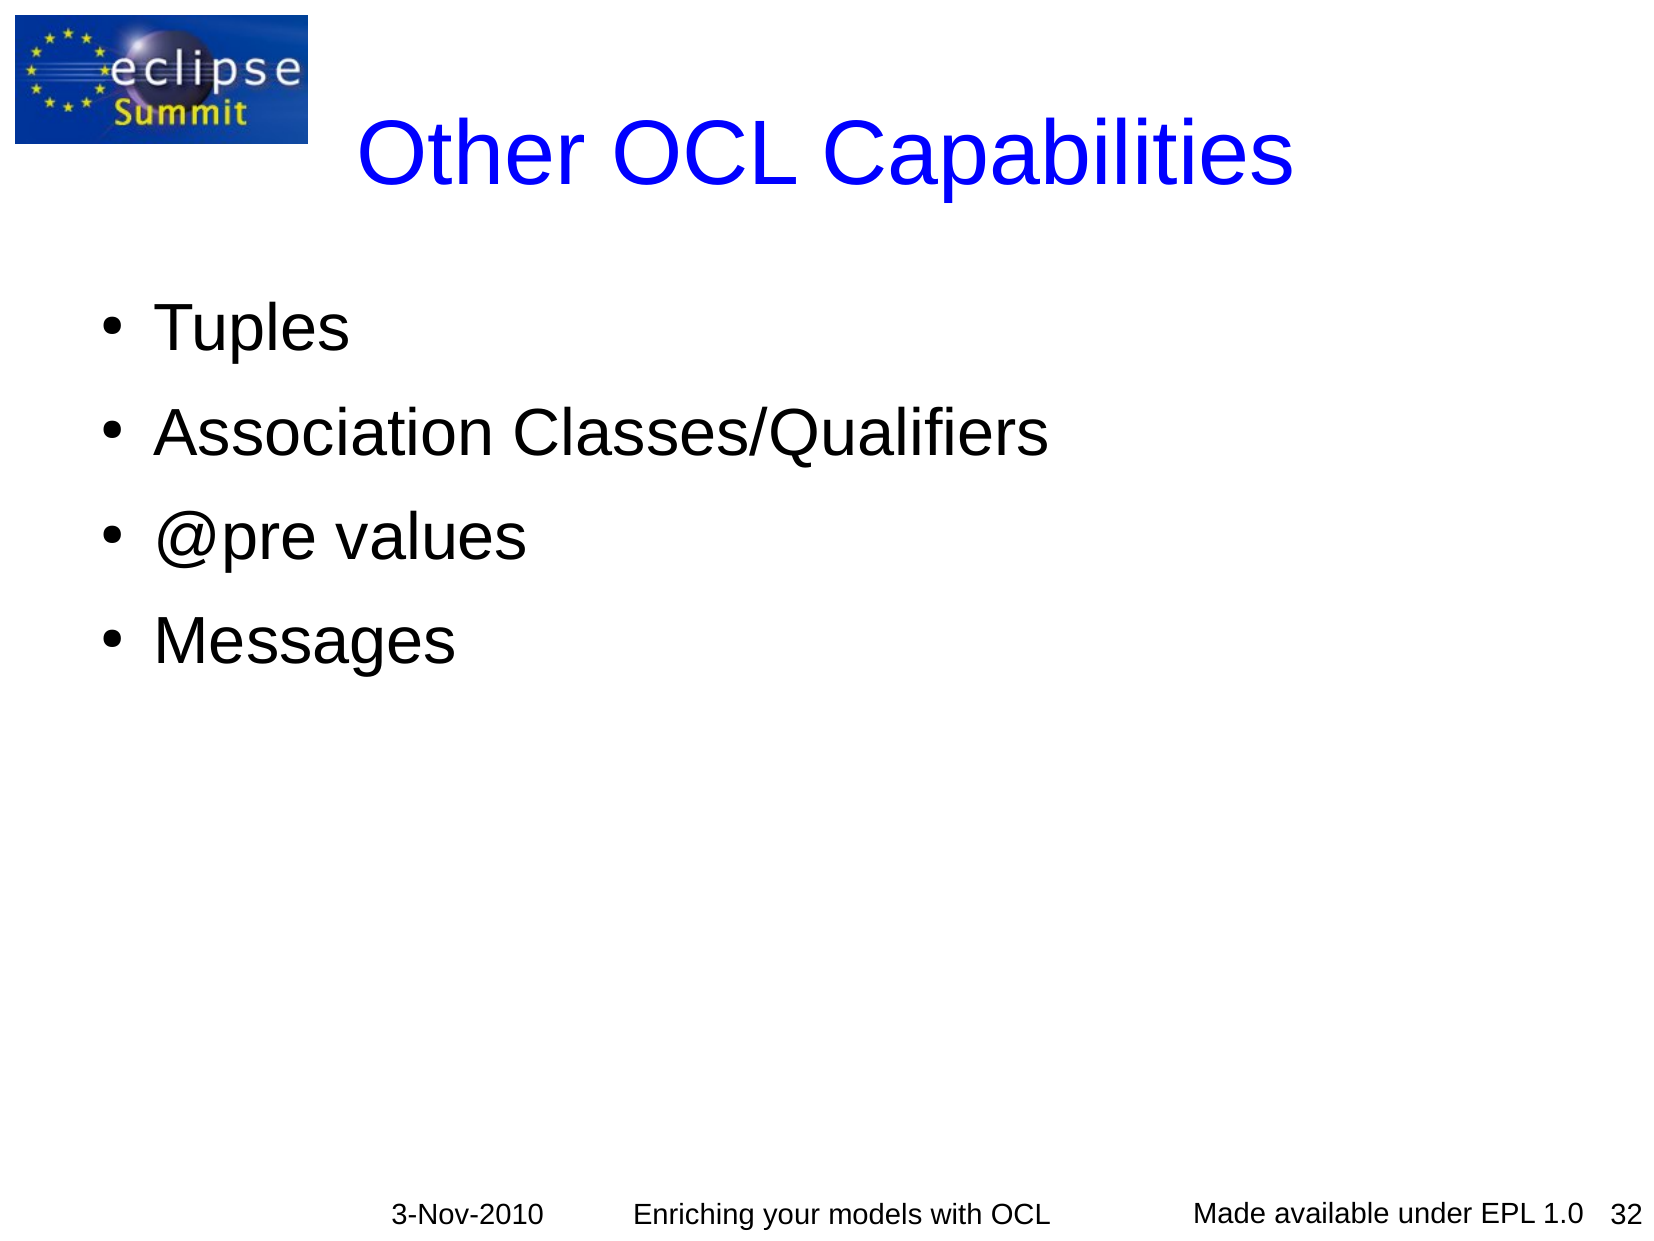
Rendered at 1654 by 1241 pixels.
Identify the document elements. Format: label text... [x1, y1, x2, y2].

picture [15, 15, 308, 144]
title Other OCL Capabilities [82, 56, 1571, 250]
list Tuples Association Classes/Qualifiers @pre values Messages [82, 290, 1571, 1094]
